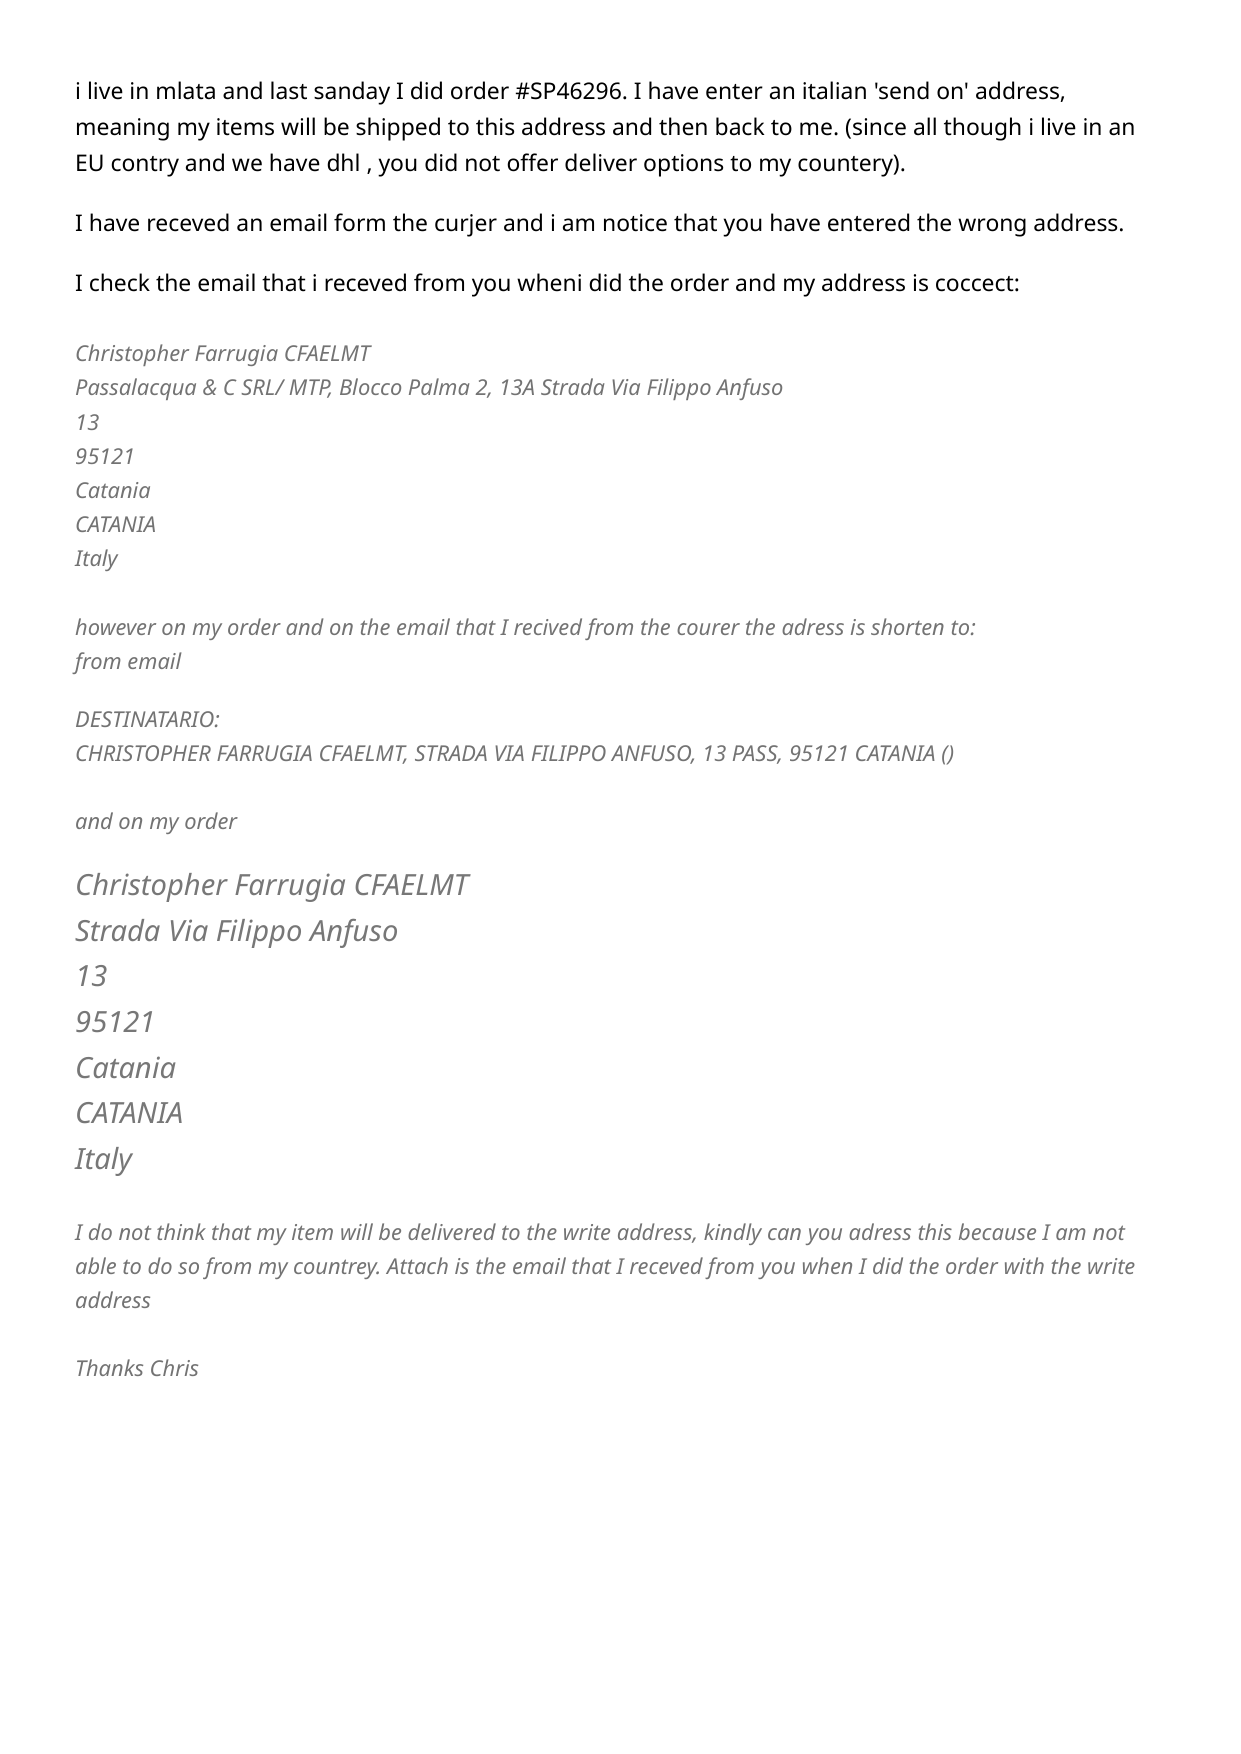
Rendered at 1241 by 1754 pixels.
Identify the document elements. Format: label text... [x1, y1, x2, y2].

text i live in mlata and last sanday I did order #SP46296. I have enter an italian 'send on' address, meaning my items will be shipped to this address and then back to me. (since all though i live in an EU contry and we have dhl , you did not offer deliver options to my countery). [75, 75, 1165, 178]
text Destinatario: CHRISTOPHER FARRUGIA CFAELMT, STRADA VIA FILIPPO ANFUSO, 13 PASS, 95121 CATANIA () and on my order [75, 704, 1165, 836]
text I have receved an email form the curjer and i am notice that you have entered the wrong address. [75, 207, 1165, 238]
text I check the email that i receved from you wheni did the order and my address is coccect: Christopher Farrugia CFAELMT Passalacqua & C SRL/ MTP, Blocco Palma 2, 13A Strada Via Filippo Anfuso 13 95121 Catania CATANIA Italy however on my order and on the email that I recived from the courer the adress is shorten to: from email [75, 267, 1165, 676]
text Christopher Farrugia CFAELMT Strada Via Filippo Anfuso 13 95121 Catania CATANIA Italy I do not think that my item will be delivered to the write address, kindly can you adress this because I am not able to do so from my countrey. Attach is the email that I receved from you when I did the order with the write address Thanks Chris [75, 864, 1165, 1383]
